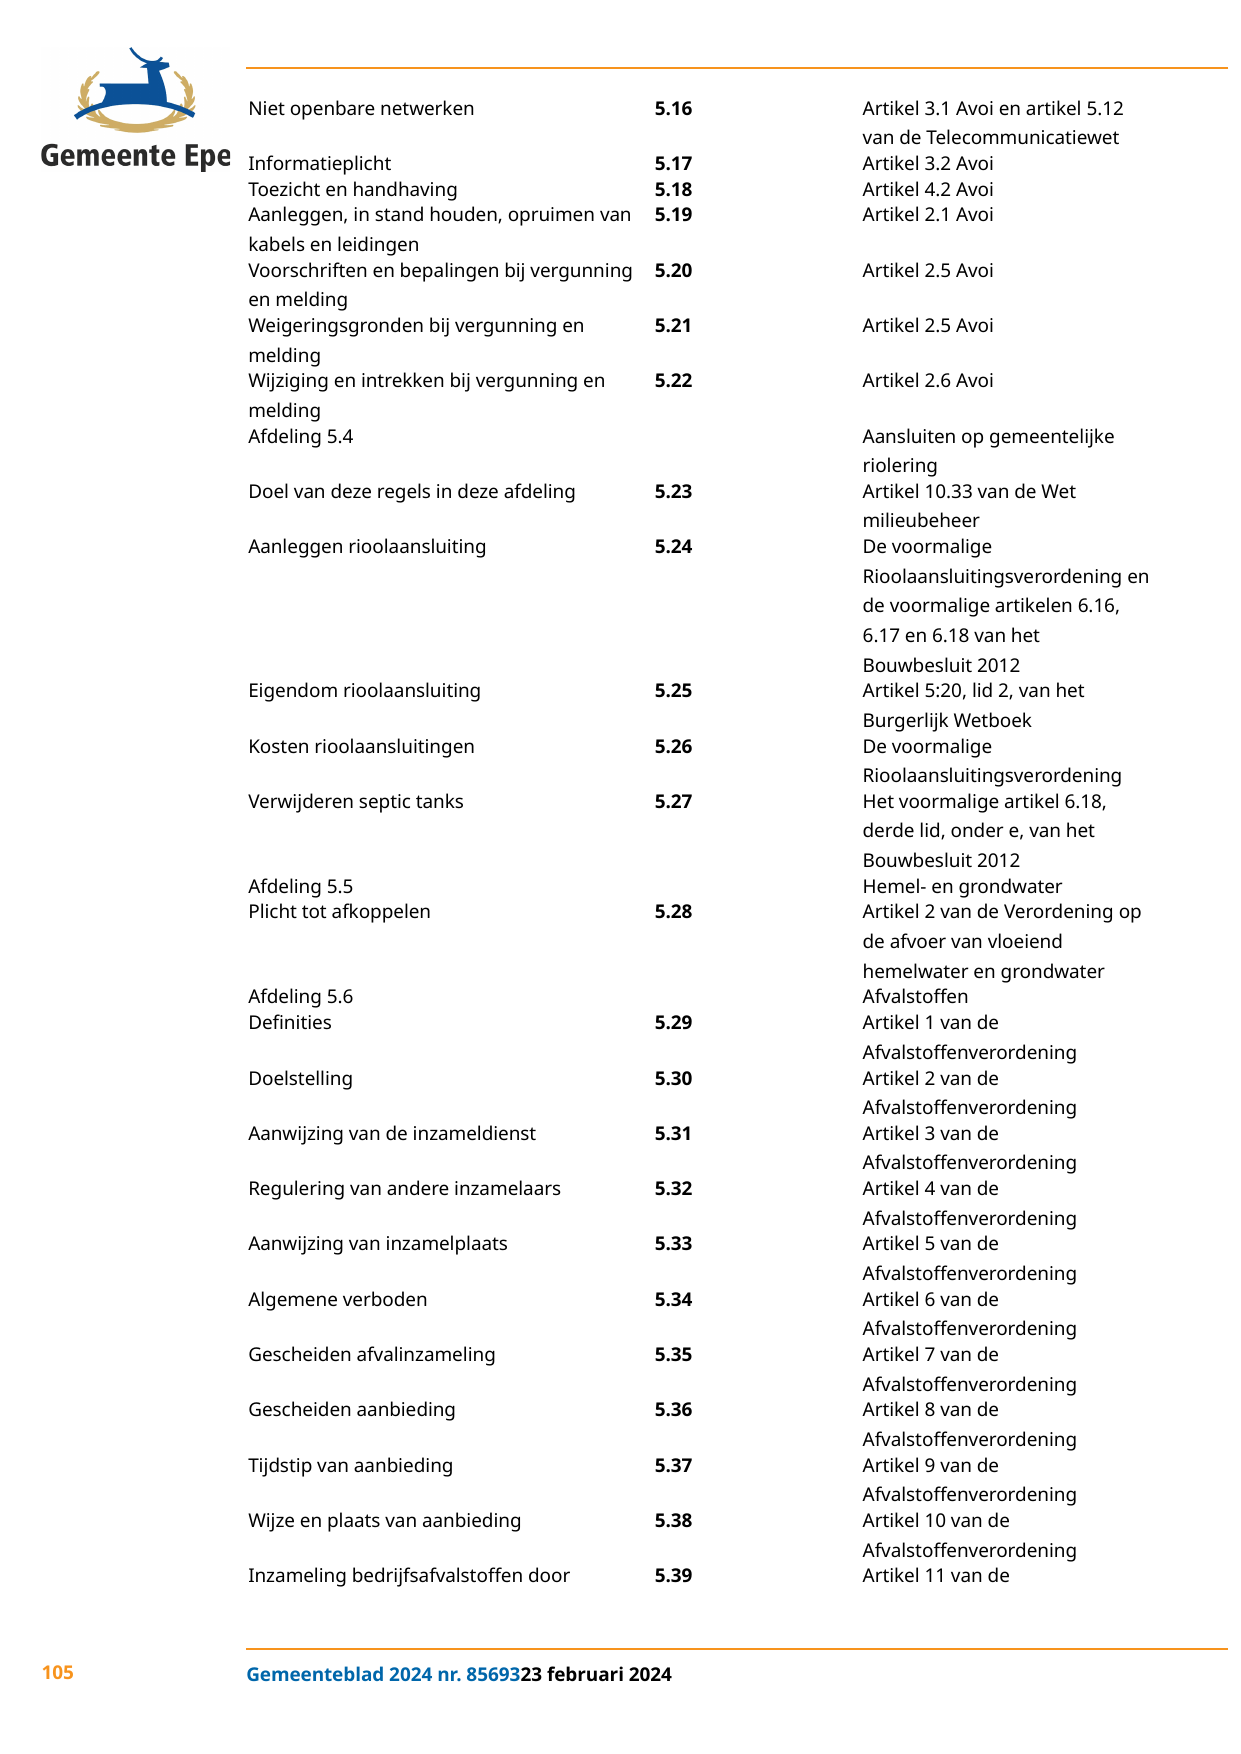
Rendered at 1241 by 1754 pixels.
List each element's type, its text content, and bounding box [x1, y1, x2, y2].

table_cell Doel van deze regels in deze afdeling [248, 478, 654, 533]
table_cell Artikel 2 van de Afvalstoffenverordening [863, 1065, 1152, 1120]
table_cell Artikel 2.1 Avoi [863, 202, 1152, 257]
table_cell [655, 423, 862, 478]
table_cell 5.38 [655, 1507, 862, 1562]
table_cell Toezicht en handhaving [248, 176, 654, 202]
table_cell Artikel 3.1 Avoi en artikel 5.12 van de Telecommunicatiewet [863, 95, 1152, 150]
table_cell 5.33 [655, 1231, 862, 1286]
table_cell De voormalige Rioolaansluitingsverordening en de voormalige artikelen 6.16, 6.17 en 6.18 van het Bouwbesluit 2012 [863, 534, 1152, 677]
table_cell Algemene verboden [248, 1286, 654, 1341]
table_cell Verwijderen septic tanks [248, 788, 654, 873]
table_cell Wijze en plaats van aanbieding [248, 1507, 654, 1562]
table_cell Tijdstip van aanbieding [248, 1452, 654, 1507]
table_cell Weigeringsgronden bij vergunning en melding [248, 312, 654, 367]
table_cell Aansluiten op gemeentelijke riolering [863, 423, 1152, 478]
table_cell Artikel 4 van de Afvalstoffenverordening [863, 1175, 1152, 1231]
table_cell 5.31 [655, 1120, 862, 1175]
table_cell Regulering van andere inzamelaars [248, 1175, 654, 1231]
table_cell 5.19 [655, 202, 862, 257]
table_cell 5.39 [655, 1563, 862, 1588]
table_cell 5.36 [655, 1397, 862, 1452]
table_cell Afdeling 5.6 [248, 984, 654, 1009]
table_cell Aanleggen rioolaansluiting [248, 534, 654, 677]
table_cell 5.20 [655, 257, 862, 312]
table_cell Afdeling 5.5 [248, 873, 654, 899]
table_cell Artikel 2 van de Verordening op de afvoer van vloeiend hemelwater en grondwater [863, 899, 1152, 984]
table_cell Artikel 1 van de Afvalstoffenverordening [863, 1009, 1152, 1065]
table_cell [655, 984, 862, 1009]
table_cell Artikel 10.33 van de Wet milieubeheer [863, 478, 1152, 533]
table_cell Definities [248, 1009, 654, 1065]
table_cell Kosten rioolaansluitingen [248, 733, 654, 788]
table_cell 5.25 [655, 678, 862, 733]
table_cell Aanwijzing van de inzameldienst [248, 1120, 654, 1175]
table_cell 5.24 [655, 534, 862, 677]
table_cell Niet openbare netwerken [248, 95, 654, 150]
table_cell Artikel 11 van de [863, 1563, 1152, 1588]
table_cell Wijziging en intrekken bij vergunning en melding [248, 368, 654, 423]
picture [41, 47, 231, 172]
table_cell Gescheiden afvalinzameling [248, 1341, 654, 1397]
table_cell 5.29 [655, 1009, 862, 1065]
table_cell Het voormalige artikel 6.18, derde lid, onder e, van het Bouwbesluit 2012 [863, 788, 1152, 873]
table_cell Artikel 2.5 Avoi [863, 257, 1152, 312]
table_cell 5.18 [655, 176, 862, 202]
table_cell 5.30 [655, 1065, 862, 1120]
table_cell Artikel 2.6 Avoi [863, 368, 1152, 423]
table_cell 5.16 [655, 95, 862, 150]
table_cell Gescheiden aanbieding [248, 1397, 654, 1452]
table_cell 5.27 [655, 788, 862, 873]
table_cell 5.28 [655, 899, 862, 984]
table_cell Aanleggen, in stand houden, opruimen van kabels en leidingen [248, 202, 654, 257]
table_cell 5.21 [655, 312, 862, 367]
table_cell Artikel 9 van de Afvalstoffenverordening [863, 1452, 1152, 1507]
table_cell De voormalige Rioolaansluitingsverordening [863, 733, 1152, 788]
table_cell 5.22 [655, 368, 862, 423]
table_cell Doelstelling [248, 1065, 654, 1120]
table_cell 5.17 [655, 150, 862, 176]
table_cell 5.34 [655, 1286, 862, 1341]
table_cell Artikel 2.5 Avoi [863, 312, 1152, 367]
table_cell 5.35 [655, 1341, 862, 1397]
table_cell Afvalstoffen [863, 984, 1152, 1009]
table_cell Inzameling bedrijfsafvalstoffen door [248, 1563, 654, 1588]
table_cell [655, 873, 862, 899]
table_cell 5.26 [655, 733, 862, 788]
table_cell Artikel 5:20, lid 2, van het Burgerlijk Wetboek [863, 678, 1152, 733]
table_cell Artikel 7 van de Afvalstoffenverordening [863, 1341, 1152, 1397]
table_cell Artikel 4.2 Avoi [863, 176, 1152, 202]
table_cell 5.23 [655, 478, 862, 533]
table_cell Artikel 3 van de Afvalstoffenverordening [863, 1120, 1152, 1175]
table_cell Voorschriften en bepalingen bij vergunning en melding [248, 257, 654, 312]
table_cell Informatieplicht [248, 150, 654, 176]
table_cell Artikel 8 van de Afvalstoffenverordening [863, 1397, 1152, 1452]
table_cell 5.37 [655, 1452, 862, 1507]
table_cell Artikel 3.2 Avoi [863, 150, 1152, 176]
table_cell Artikel 5 van de Afvalstoffenverordening [863, 1231, 1152, 1286]
table_cell Hemel- en grondwater [863, 873, 1152, 899]
table_cell 5.32 [655, 1175, 862, 1231]
table_cell Aanwijzing van inzamelplaats [248, 1231, 654, 1286]
table_cell Eigendom rioolaansluiting [248, 678, 654, 733]
table_cell Plicht tot afkoppelen [248, 899, 654, 984]
table_cell Artikel 6 van de Afvalstoffenverordening [863, 1286, 1152, 1341]
table_cell Artikel 10 van de Afvalstoffenverordening [863, 1507, 1152, 1562]
table_cell Afdeling 5.4 [248, 423, 654, 478]
